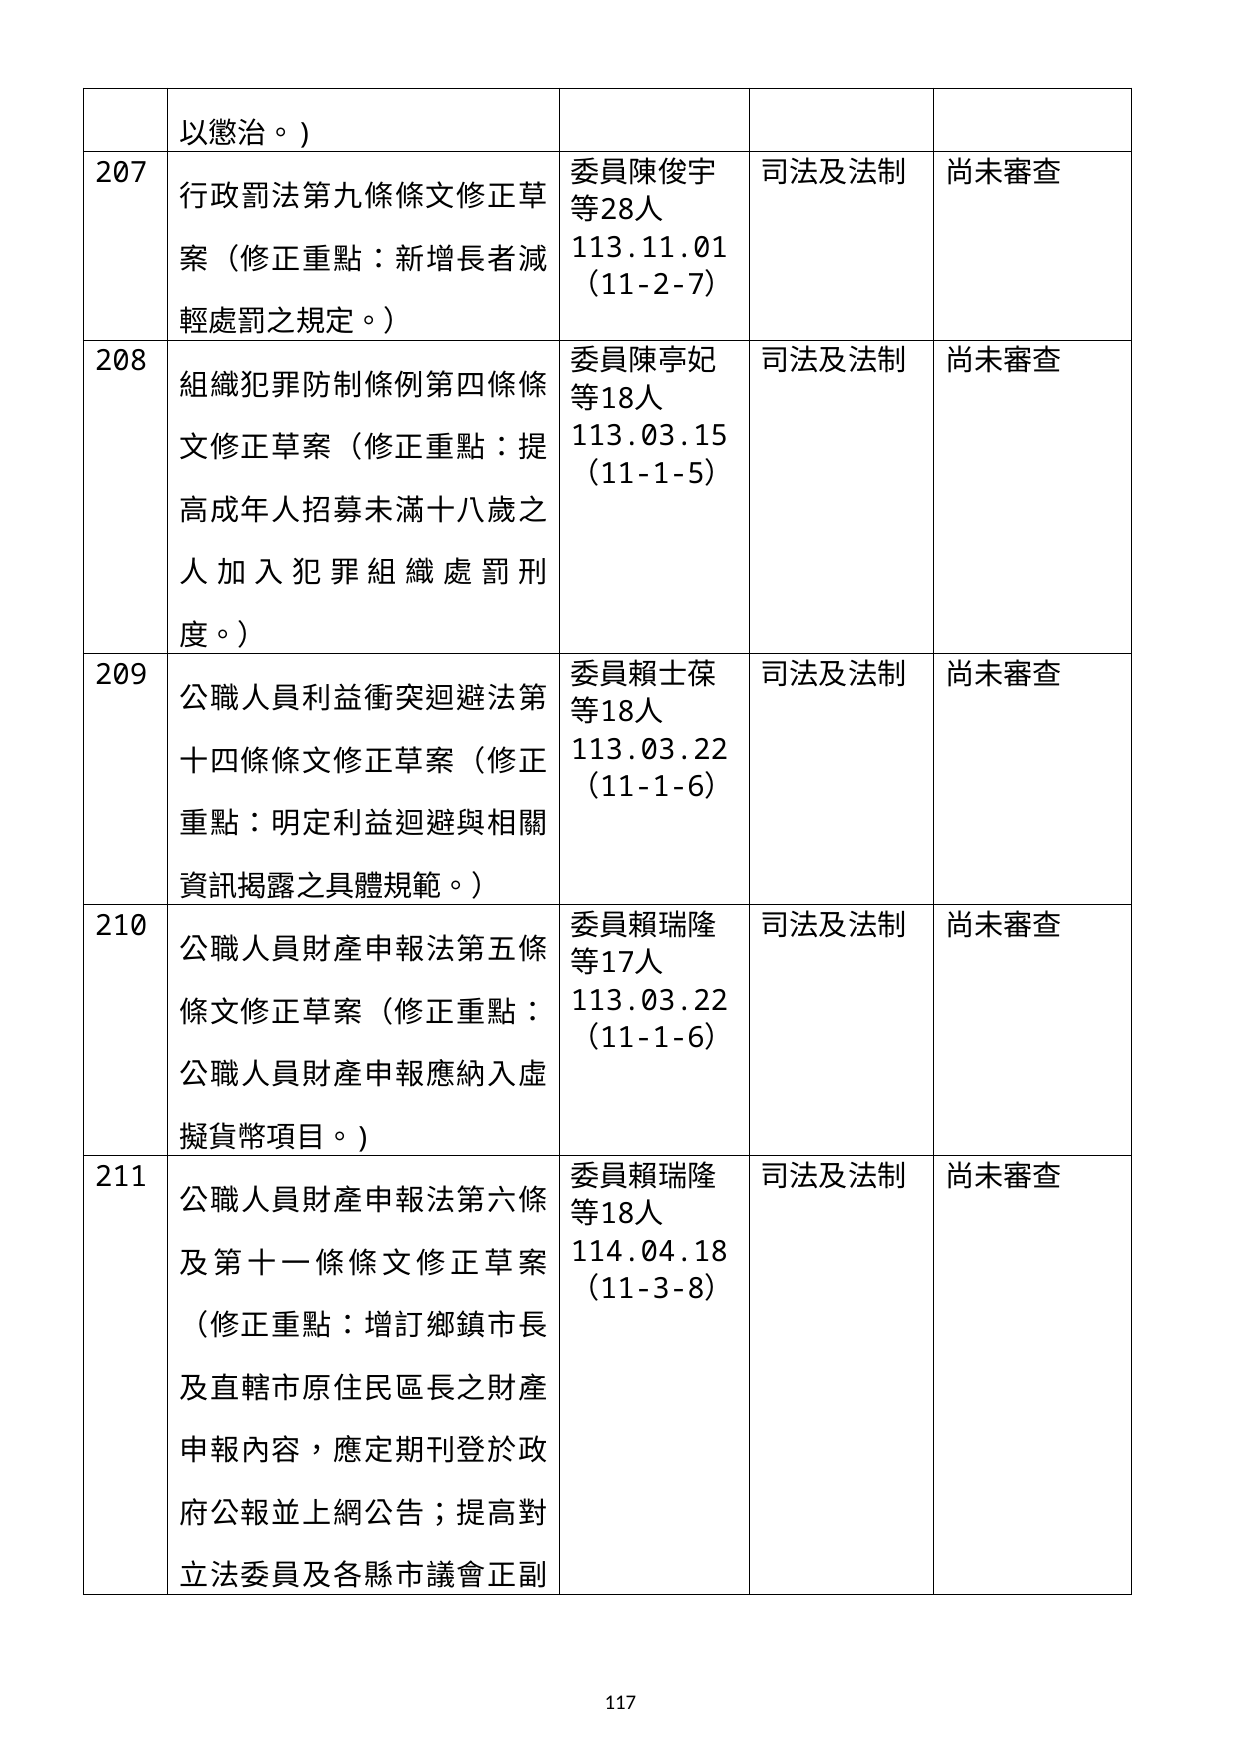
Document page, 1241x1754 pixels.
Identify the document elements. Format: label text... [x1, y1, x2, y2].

table_cell 委員賴瑞隆 等18人 114.04.18 （11-3-8） [560, 1156, 749, 1594]
table_cell 組織犯罪防制條例第四條條文修正草案（修正重點：提高成年人招募未滿十八歲之人加入犯罪組織處罰刑度。） [168, 341, 559, 653]
table_cell 尚未審查 [934, 341, 1131, 653]
table_cell 尚未審查 [934, 1156, 1131, 1594]
table_cell 公職人員利益衝突迴避法第十四條條文修正草案（修正重點：明定利益迴避與相關資訊揭露之具體規範。） [168, 654, 559, 904]
table_cell 司法及法制 [750, 1156, 933, 1594]
table_cell 尚未審查 [934, 152, 1131, 340]
table_cell 行政罰法第九條條文修正草案（修正重點：新增長者減輕處罰之規定。） [168, 152, 559, 340]
table_cell 司法及法制 [750, 152, 933, 340]
table_cell 207 [84, 152, 167, 340]
table_cell [560, 89, 749, 151]
table_cell 尚未審查 [934, 905, 1131, 1155]
table_cell 委員賴瑞隆 等17人 113.03.22 （11-1-6） [560, 905, 749, 1155]
table_cell 208 [84, 341, 167, 653]
table_cell 司法及法制 [750, 654, 933, 904]
table_cell 211 [84, 1156, 167, 1594]
table_cell 以懲治。) [168, 89, 559, 151]
table_cell 公職人員財產申報法第六條及第十一條條文修正草案（修正重點：增訂鄉鎮市長及直轄市原住民區長之財產申報內容，應定期刊登於政府公報並上網公告；提高對立法委員及各縣市議會正副 [168, 1156, 559, 1594]
table_cell 委員陳亭妃 等18人 113.03.15 （11-1-5） [560, 341, 749, 653]
table_cell [84, 89, 167, 151]
table_cell 210 [84, 905, 167, 1155]
table_cell [934, 89, 1131, 151]
table_cell 司法及法制 [750, 341, 933, 653]
table_cell 尚未審查 [934, 654, 1131, 904]
table_cell 司法及法制 [750, 905, 933, 1155]
table_cell 209 [84, 654, 167, 904]
table_cell 委員賴士葆 等18人 113.03.22 （11-1-6） [560, 654, 749, 904]
table_cell [750, 89, 933, 151]
table_cell 公職人員財產申報法第五條條文修正草案（修正重點：公職人員財產申報應納入虛擬貨幣項目。) [168, 905, 559, 1155]
table_cell 委員陳俊宇 等28人 113.11.01 （11-2-7） [560, 152, 749, 340]
